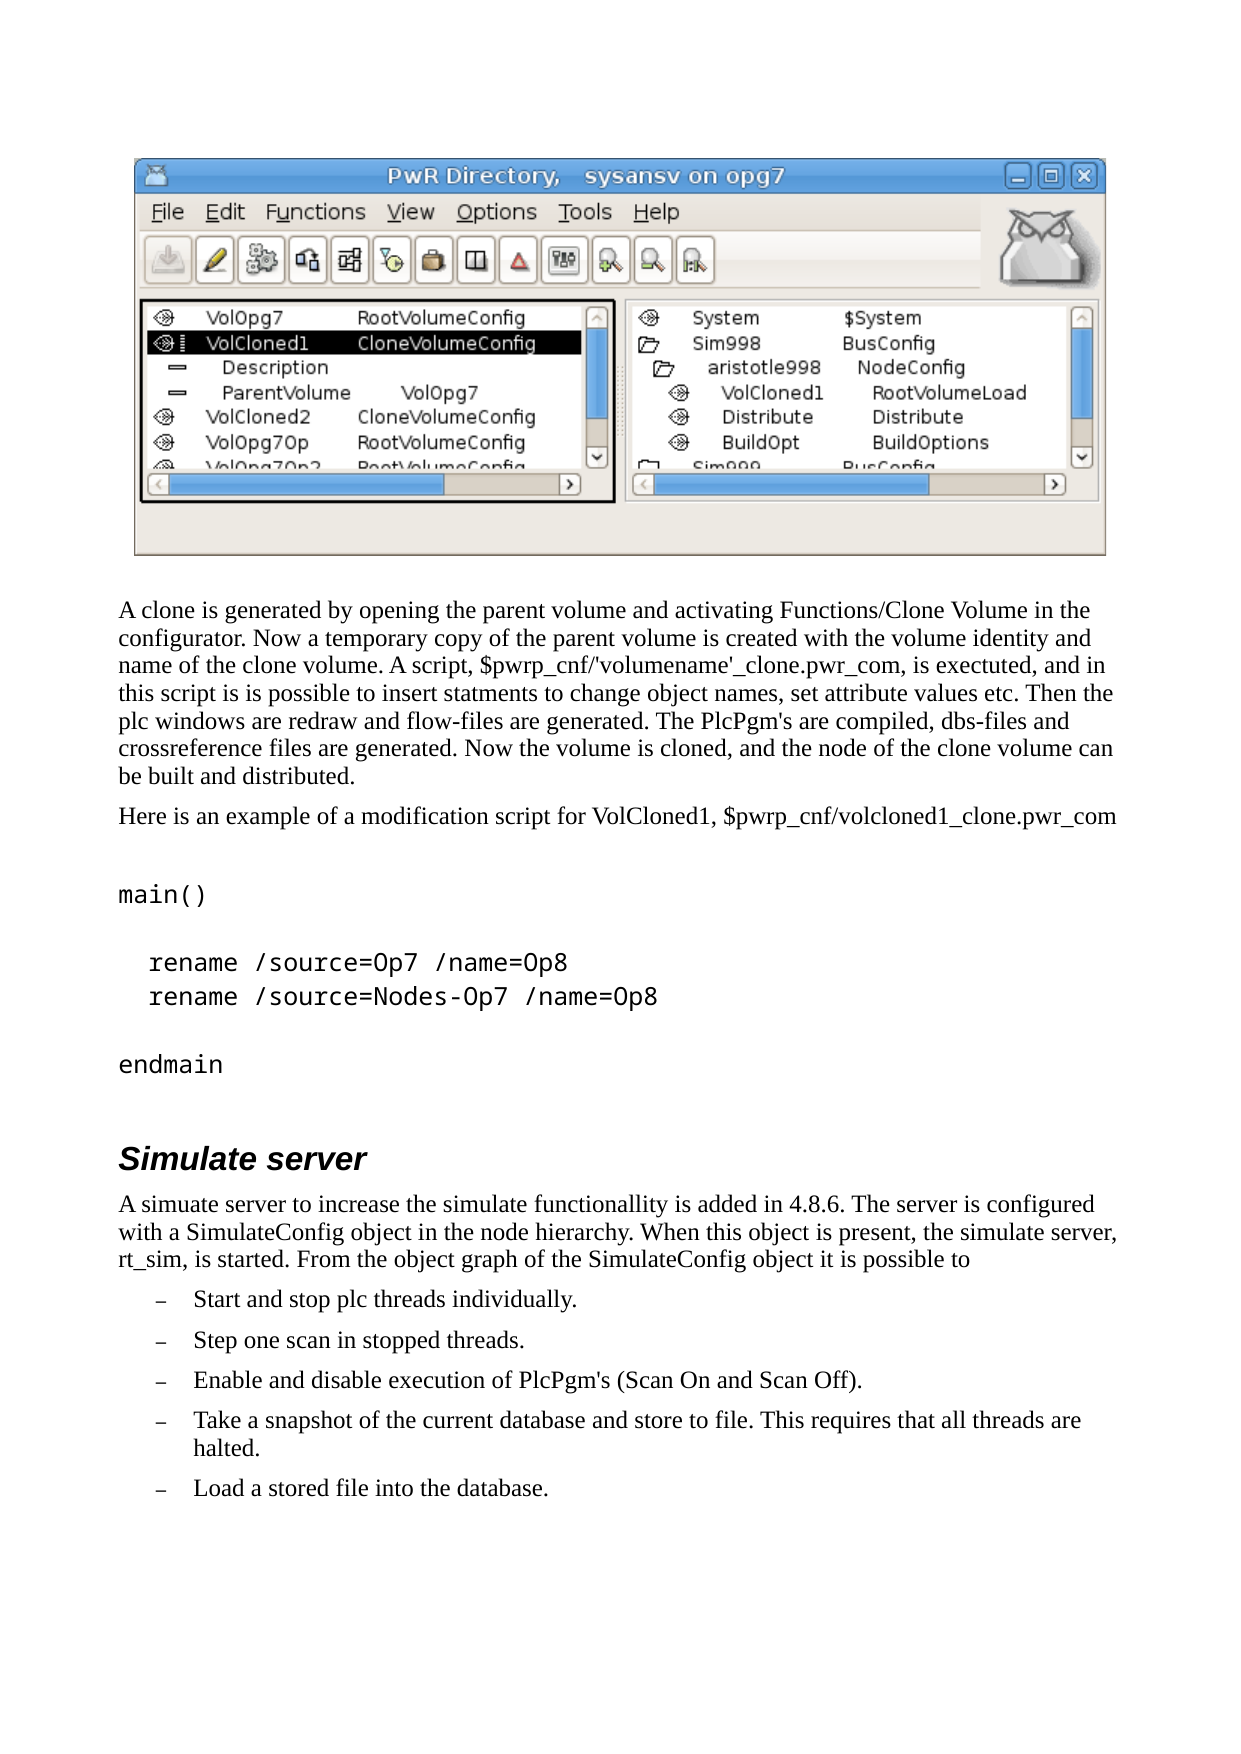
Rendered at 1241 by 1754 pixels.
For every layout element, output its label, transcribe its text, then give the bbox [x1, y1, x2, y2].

picture [134, 158, 1107, 556]
text rename /source=Nodes-Op7 /name=Op8 [118, 979, 1122, 1013]
list Start and stop plc threads individually. [156, 1286, 1122, 1313]
text main() [118, 877, 1122, 911]
list Enable and disable execution of PlcPgm's (Scan On and Scan Off). [156, 1366, 1122, 1394]
list Step one scan in stopped threads. [156, 1326, 1122, 1353]
text rename /source=Op7 /name=Op8 [118, 945, 1122, 979]
list Load a stored file into the database. [156, 1474, 1122, 1502]
text Here is an example of a modification script for VolCloned1, $pwrp_cnf/volcloned1_clone.pwr_com [118, 802, 1122, 830]
list Take a snapshot of the current database and store to file. This requires that all threads are halted. [156, 1406, 1122, 1462]
text A simuate server to increase the simulate functionallity is added in 4.8.6. The server is configured with a SimulateConfig object in the node hierarchy. When this object is present, the simulate server, rt_sim, is started. From the object graph of the SimulateConfig object it is possible to [118, 1190, 1122, 1273]
text endmain [118, 1047, 1122, 1081]
subtitle Simulate server [118, 1140, 1122, 1177]
text A clone is generated by opening the parent volume and activating Functions/Clone Volume in the configurator. Now a temporary copy of the parent volume is created with the volume identity and name of the clone volume. A script, $pwrp_cnf/'volumename'_clone.pwr_com, is exectuted, and in this script is is possible to insert statments to change object names, set attribute values etc. Then the plc windows are redraw and flow-files are generated. The PlcPgm's are compiled, dbs-files and crossreference files are generated. Now the volume is cloned, and the node of the clone volume can be built and distributed. [118, 596, 1122, 790]
